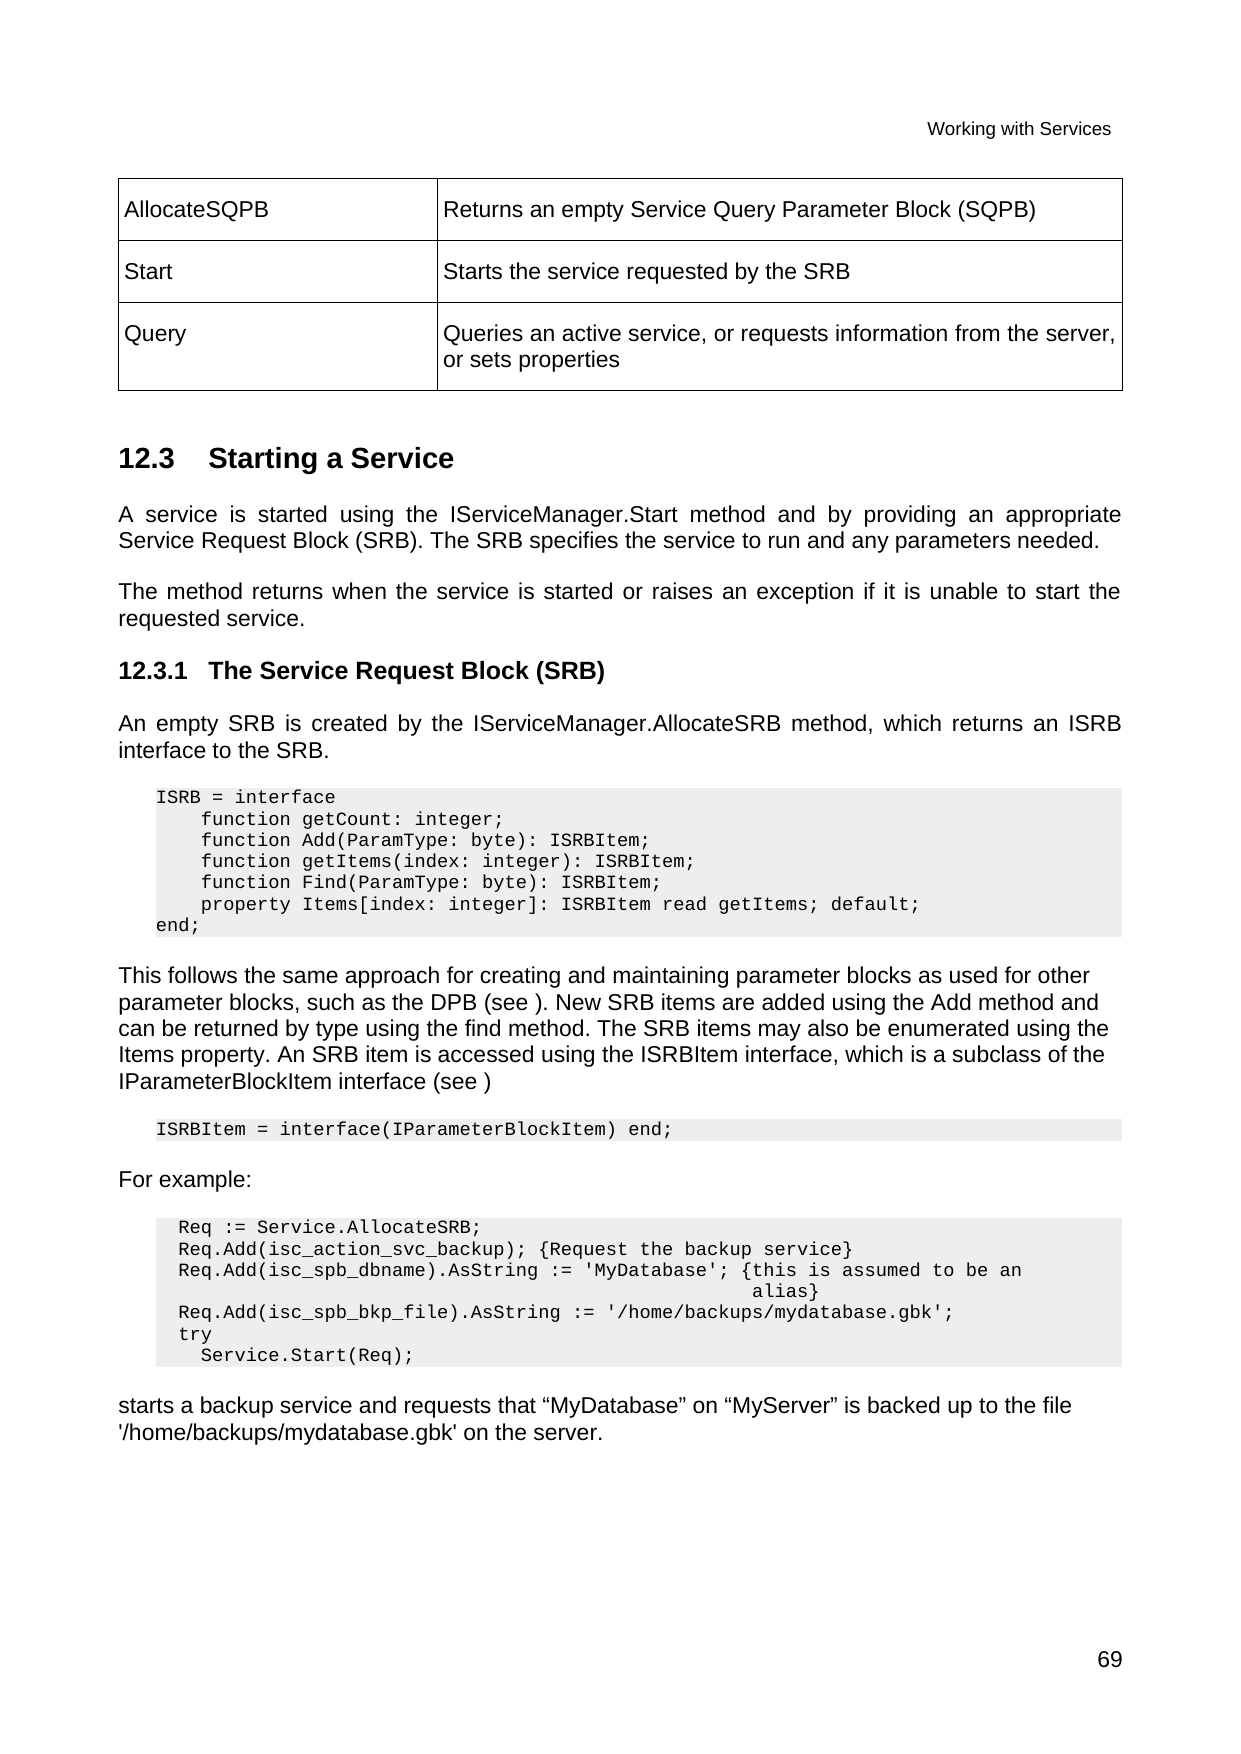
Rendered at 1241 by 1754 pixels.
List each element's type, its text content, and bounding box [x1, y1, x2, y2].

text A service is started using the IServiceManager.Start method and by providing an appropriate Service Request Block (SRB). The SRB specifies the service to run and any parameters needed. [118, 501, 1122, 553]
text function Add(ParamType: byte): ISRBItem; [156, 831, 1122, 852]
subtitle The Service Request Block (SRB) [118, 656, 1122, 685]
text function getCount: integer; [156, 809, 1122, 831]
text Service.Start(Req); [156, 1346, 1122, 1367]
text ISRB = interface [156, 788, 1122, 809]
text try [156, 1324, 1122, 1346]
table_cell AllocateSQPB [119, 179, 437, 240]
table_cell Returns an empty Service Query Parameter Block (SQPB) [438, 179, 1122, 240]
text function Find(ParamType: byte): ISRBItem; [156, 873, 1122, 894]
table_cell Query [119, 303, 437, 390]
subtitle Starting a Service [118, 442, 1122, 475]
text Req.Add(isc_spb_dbname).AsString := 'MyDatabase'; {this is assumed to be an [156, 1261, 1122, 1282]
table_cell Starts the service requested by the SRB [438, 241, 1122, 302]
table_cell Queries an active service, or requests information from the server, or sets properties [438, 303, 1122, 390]
text Req.Add(isc_action_svc_backup); {Request the backup service} [156, 1239, 1122, 1261]
text starts a backup service and requests that “MyDatabase” on “MyServer” is backed up to the file '/home/backups/mydatabase.gbk' on the server. [118, 1392, 1122, 1445]
text ISRBItem = interface(IParameterBlockItem) end; [156, 1119, 1122, 1141]
text This follows the same approach for creating and maintaining parameter blocks as used for other parameter blocks, such as the DPB (see ). New SRB items are added using the Add method and can be returned by type using the find method. The SRB items may also be enumerated using the Items property. An SRB item is accessed using the ISRBItem interface, which is a subclass of the IParameterBlockItem interface (see ) [118, 962, 1122, 1094]
text function getItems(index: integer): ISRBItem; [156, 852, 1122, 873]
text property Items[index: integer]: ISRBItem read getItems; default; [156, 894, 1122, 916]
text An empty SRB is created by the IServiceManager.AllocateSRB method, which returns an ISRB interface to the SRB. [118, 710, 1122, 763]
text The method returns when the service is started or raises an exception if it is unable to start the requested service. [118, 578, 1122, 631]
text alias} [156, 1282, 1122, 1303]
table_cell Start [119, 241, 437, 302]
text end; [156, 916, 1122, 937]
text For example: [118, 1166, 1122, 1193]
text Req.Add(isc_spb_bkp_file).AsString := '/home/backups/mydatabase.gbk'; [156, 1303, 1122, 1324]
text Req := Service.AllocateSRB; [156, 1218, 1122, 1239]
